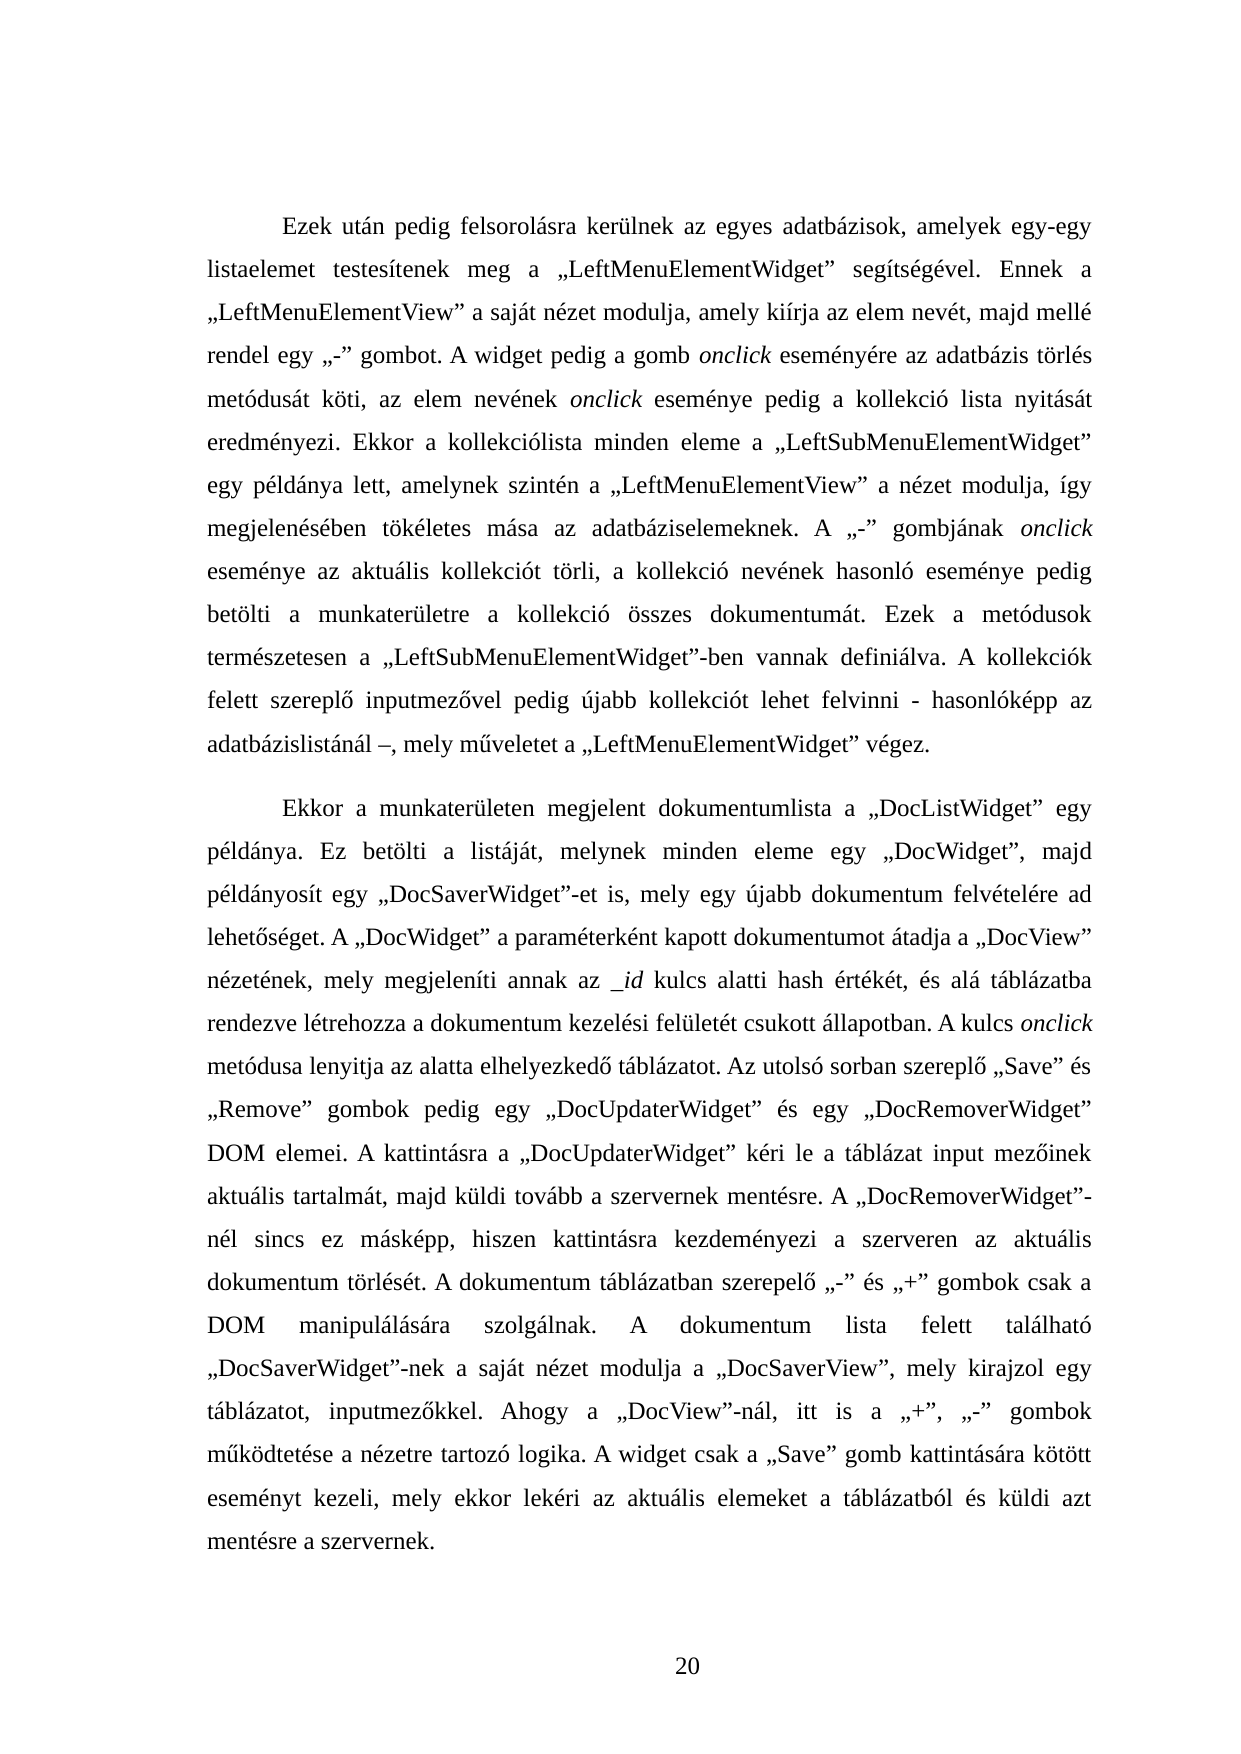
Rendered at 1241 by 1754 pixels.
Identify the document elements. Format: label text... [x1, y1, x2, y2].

text Ekkor a munkaterületen megjelent dokumentumlista a „DocListWidget” egy példánya. Ez betölti a listáját, melynek minden eleme egy „DocWidget”, majd példányosít egy „DocSaverWidget”-et is, mely egy újabb dokumentum felvételére ad lehetőséget. A „DocWidget” a paraméterként kapott dokumentumot átadja a „DocView” nézetének, mely megjeleníti annak az _id kulcs alatti hash értékét, és alá táblázatba rendezve létrehozza a dokumentum kezelési felületét csukott állapotban. A kulcs onclick metódusa lenyitja az alatta elhelyezkedő táblázatot. Az utolsó sorban szereplő „Save” és „Remove” gombok pedig egy „DocUpdaterWidget” és egy „DocRemoverWidget” DOM elemei. A kattintásra a „DocUpdaterWidget” kéri le a táblázat input mezőinek aktuális tartalmát, majd küldi tovább a szervernek mentésre. A „DocRemoverWidget”-nél sincs ez másképp, hiszen kattintásra kezdeményezi a szerveren az aktuális dokumentum törlését. A dokumentum táblázatban szerepelő „-” és „+” gombok csak a DOM manipulálására szolgálnak. A dokumentum lista felett található „DocSaverWidget”-nek a saját nézet modulja a „DocSaverView”, mely kirajzol egy táblázatot, inputmezőkkel. Ahogy a „DocView”-nál, itt is a „+”, „-” gombok működtetése a nézetre tartozó logika. A widget csak a „Save” gomb kattintására kötött eseményt kezeli, mely ekkor lekéri az aktuális elemeket a táblázatból és küldi azt mentésre a szervernek. [207, 793, 1092, 1554]
text Ezek után pedig felsorolásra kerülnek az egyes adatbázisok, amelyek egy-egy listaelemet testesítenek meg a „LeftMenuElementWidget” segítségével. Ennek a „LeftMenuElementView” a saját nézet modulja, amely kiírja az elem nevét, majd mellé rendel egy „-” gombot. A widget pedig a gomb onclick eseményére az adatbázis törlés metódusát köti, az elem nevének onclick eseménye pedig a kollekció lista nyitását eredményezi. Ekkor a kollekciólista minden eleme a „LeftSubMenuElementWidget” egy példánya lett, amelynek szintén a „LeftMenuElementView” a nézet modulja, így megjelenésében tökéletes mása az adatbáziselemeknek. A „-” gombjának onclick eseménye az aktuális kollekciót törli, a kollekció nevének hasonló eseménye pedig betölti a munkaterületre a kollekció összes dokumentumát. Ezek a metódusok természetesen a „LeftSubMenuElementWidget”-ben vannak definiálva. A kollekciók felett szereplő inputmezővel pedig újabb kollekciót lehet felvinni - hasonlóképp az adatbázislistánál –, mely műveletet a „LeftMenuElementWidget” végez. [207, 211, 1092, 757]
